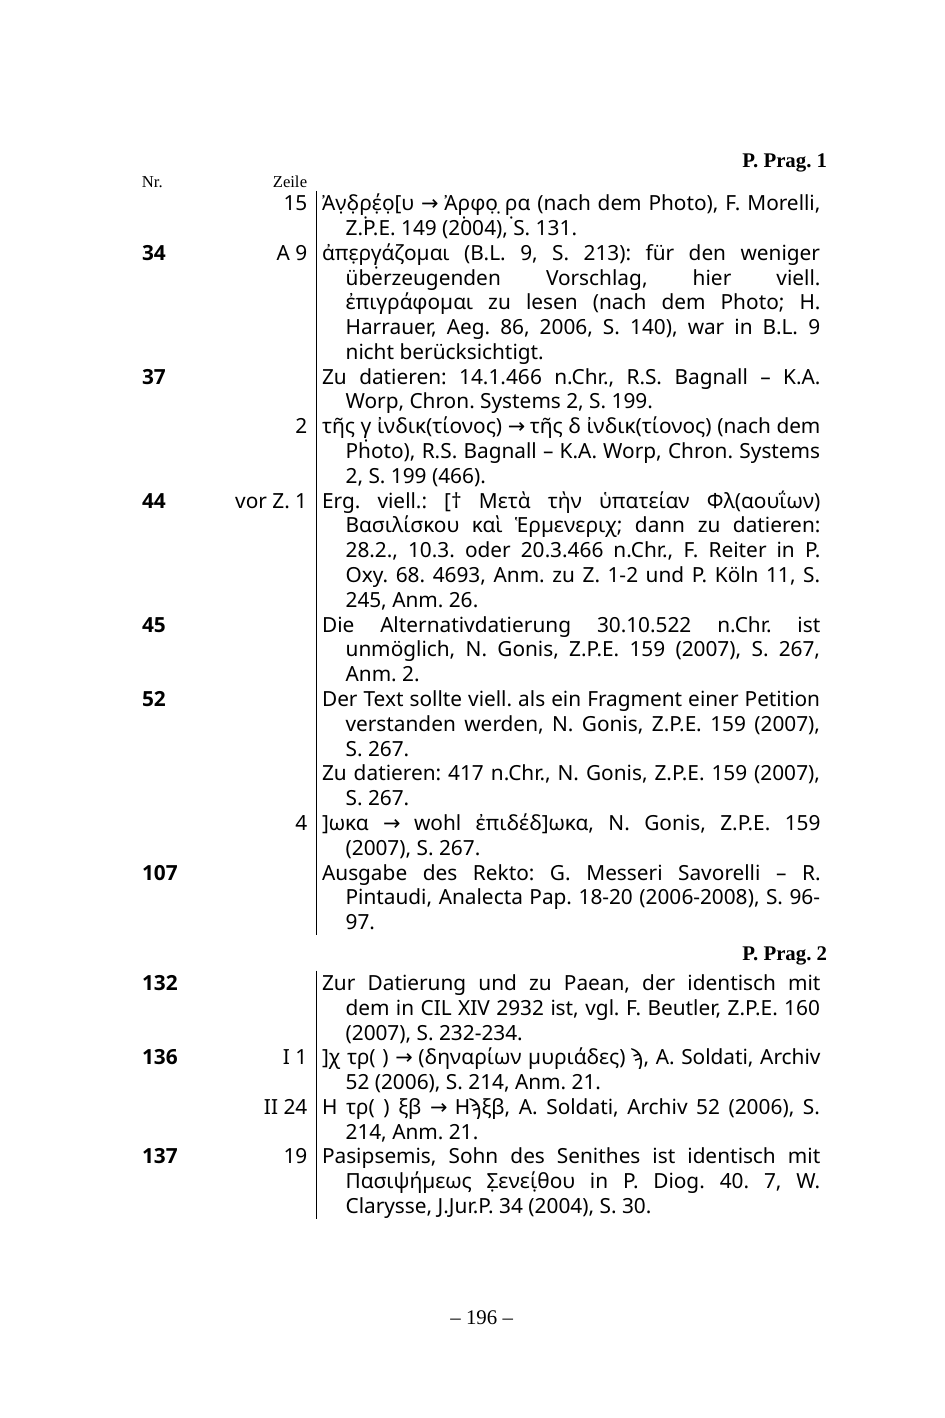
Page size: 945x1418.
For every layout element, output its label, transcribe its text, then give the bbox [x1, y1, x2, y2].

table_cell 19 [224, 1144, 316, 1218]
table_cell 45 [136, 612, 316, 687]
table_cell [136, 761, 316, 811]
table_cell II 24 [224, 1095, 316, 1144]
table_cell ]χ τρ( ) → (δηναρίων μυριάδες) ϡ, A. Soldati, Archiv 52 (2006), S. 214, Anm. 21. [317, 1045, 827, 1094]
table_cell Η τρ( ) ξβ → Ηϡξβ, A. Soldati, Archiv 52 (2006), S. 214, Anm. 21. [317, 1095, 827, 1144]
table_cell 52 [136, 687, 316, 761]
table_cell 2 [224, 414, 316, 488]
table_cell 136 [136, 1045, 224, 1094]
subtitle P. Prag. 2 [136, 941, 827, 964]
table_header 132 [136, 971, 316, 1045]
table_cell A 9 [224, 240, 316, 364]
table_header Zur Datierung und zu Paean, der identisch mit dem in CIL XIV 2932 ist, vgl. F. Beutler, Z.P.E. 160 (2007), S. 232-234. [317, 971, 827, 1045]
table_cell 137 [136, 1144, 224, 1218]
table_cell Zu datieren: 417 n.Chr., N. Gonis, Z.P.E. 159 (2007), S. 267. [317, 761, 827, 811]
table_cell 107 [136, 860, 316, 934]
table_cell τῆς γ̣ ἰνδικ(τίονος) → τῆς δ ἰνδικ(τίονος) (nach dem Photo), R.S. Bagnall – K.A. Worp, Chron. Systems 2, S. 199 (466). [317, 414, 827, 488]
table_cell ]ωκα → wohl ἐπιδέδ]ωκα, N. Gonis, Z.P.E. 159 (2007), S. 267. [317, 811, 827, 860]
table_cell Ἀν̣δ̣ρ̣έ̣ο̣[υ → Ἀρ̣φο̣ ̣ρ̣α (nach dem Photo), F. Morelli, Z.P.E. 149 (2004), S. 131. [317, 191, 827, 240]
table_cell Ausgabe des Rekto: G. Messeri Savorelli – R. Pintaudi, Analecta Pap. 18-20 (2006-2008), S. 96-97. [317, 860, 827, 934]
table_cell [136, 811, 224, 860]
table_cell ἀπε̣ργ̣άζομαι (B.L. 9, S. 213): für den weniger überzeugenden Vorschlag, hier viell. ἐπιγράφομαι zu lesen (nach dem Photo; H. Harrauer, Aeg. 86, 2006, S. 140), war in B.L. 9 nicht berücksichtigt. [317, 240, 827, 364]
table_cell Pasipsemis, Sohn des Senithes ist identisch mit Πασιψήμεως Σ̣ενεί̣θου in P. Diog. 40. 7, W. Clarysse, J.Jur.P. 34 (2004), S. 30. [317, 1144, 827, 1218]
table_cell 15 [224, 191, 316, 240]
table_cell 37 [136, 364, 316, 414]
table_cell Die Alternativdatierung 30.10.522 n.Chr. ist unmöglich, N. Gonis, Z.P.E. 159 (2007), S. 267, Anm. 2. [317, 612, 827, 687]
table_cell [136, 414, 224, 488]
table_cell [136, 191, 224, 240]
table_cell Zu datieren: 14.1.466 n.Chr., R.S. Bagnall – K.A. Worp, Chron. Systems 2, S. 199. [317, 364, 827, 414]
table_cell 34 [136, 240, 224, 364]
table_cell Der Text sollte viell. als ein Fragment einer Petition verstanden werden, N. Gonis, Z.P.E. 159 (2007), S. 267. [317, 687, 827, 761]
table_cell I 1 [224, 1045, 316, 1094]
table_cell Erg. viell.: [† Μετὰ τὴν ὑπατείαν Φλ(αουΐων) Βασιλίσκου καὶ Ἑρμενεριχ; dann zu datieren: 28.2., 10.3. oder 20.3.466 n.Chr., F. Reiter in P. Oxy. 68. 4693, Anm. zu Z. 1-2 und P. Köln 11, S. 245, Anm. 26. [317, 488, 827, 612]
table_cell vor Z. 1 [224, 488, 316, 612]
table_cell [136, 1095, 224, 1144]
table_cell 4 [224, 811, 316, 860]
table_cell 44 [136, 488, 224, 612]
